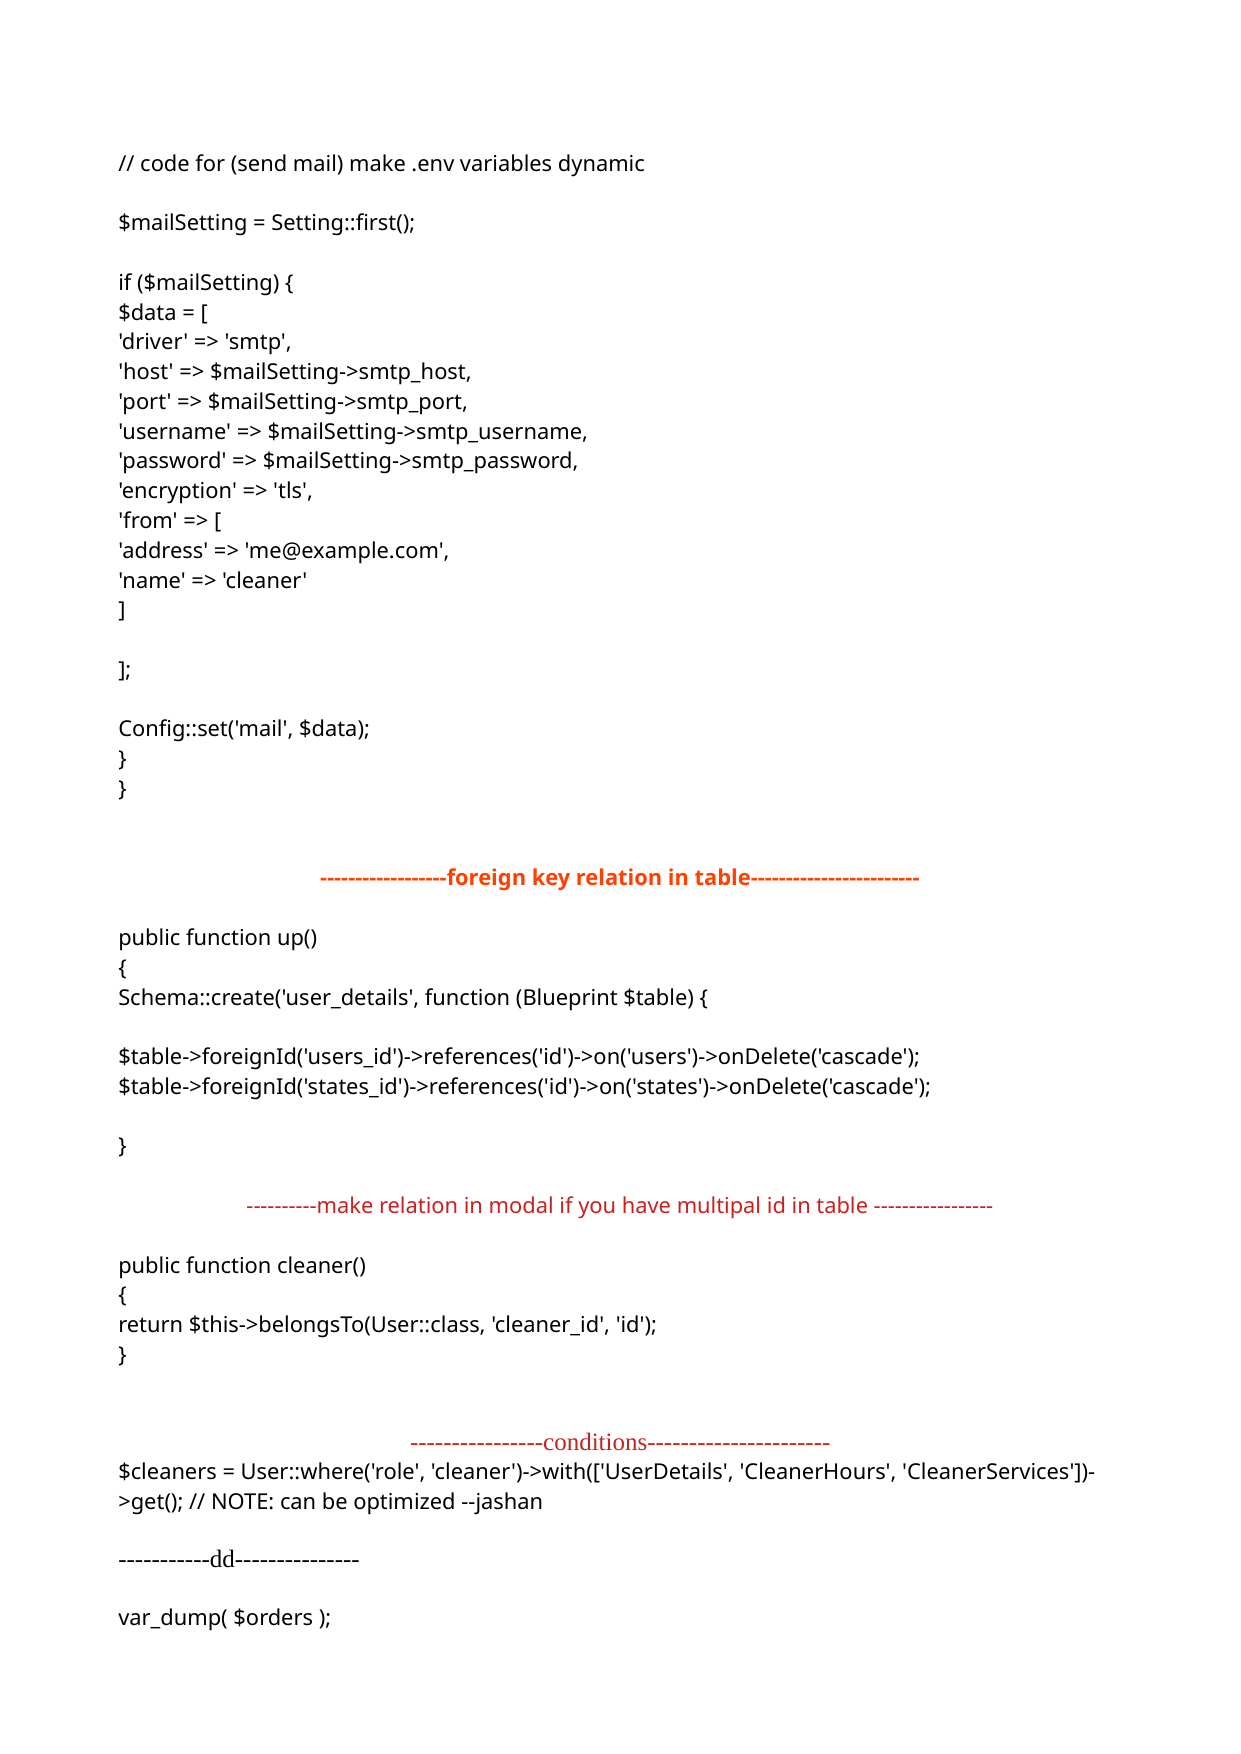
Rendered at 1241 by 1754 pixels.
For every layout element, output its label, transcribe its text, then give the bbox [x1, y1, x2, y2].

text } [118, 743, 1122, 773]
text } [118, 1339, 1122, 1369]
text ----------------conditions---------------------- [118, 1427, 1122, 1456]
text public function cleaner() [118, 1250, 1122, 1279]
text var_dump( $orders ); [118, 1602, 1122, 1632]
text 'password' => $mailSetting->smtp_password, [118, 446, 1122, 475]
text if ($mailSetting) { [118, 267, 1122, 297]
text } [118, 773, 1122, 803]
text } [118, 1131, 1122, 1160]
text return $this->belongsTo(User::class, 'cleaner_id', 'id'); [118, 1309, 1122, 1339]
text public function up() [118, 922, 1122, 952]
text 'driver' => 'smtp', [118, 326, 1122, 356]
text $table->foreignId('states_id')->references('id')->on('states')->onDelete('cascade'); [118, 1071, 1122, 1101]
text -----------dd--------------- [118, 1544, 1122, 1573]
text 'port' => $mailSetting->smtp_port, [118, 386, 1122, 416]
text $mailSetting = Setting::first(); [118, 207, 1122, 237]
text Config::set('mail', $data); [118, 713, 1122, 743]
text 'host' => $mailSetting->smtp_host, [118, 356, 1122, 386]
text Schema::create('user_details', function (Blueprint $table) { [118, 982, 1122, 1011]
text 'from' => [ [118, 505, 1122, 535]
text $cleaners = User::where('role', 'cleaner')->with(['UserDetails', 'CleanerHours', 'CleanerServices'])->get(); // NOTE: can be optimized --jashan [118, 1456, 1122, 1516]
text 'encryption' => 'tls', [118, 475, 1122, 505]
text { [118, 952, 1122, 982]
text ] [118, 594, 1122, 624]
text ------------------foreign key relation in table------------------------ [118, 862, 1122, 892]
text ----------make relation in modal if you have multipal id in table ----------------- [118, 1190, 1122, 1220]
text $table->foreignId('users_id')->references('id')->on('users')->onDelete('cascade'); [118, 1041, 1122, 1071]
text 'name' => 'cleaner' [118, 565, 1122, 594]
text $data = [ [118, 297, 1122, 326]
text // code for (send mail) make .env variables dynamic [118, 148, 1122, 178]
text 'address' => 'me@example.com', [118, 535, 1122, 565]
text ]; [118, 654, 1122, 684]
text 'username' => $mailSetting->smtp_username, [118, 416, 1122, 446]
text { [118, 1279, 1122, 1309]
